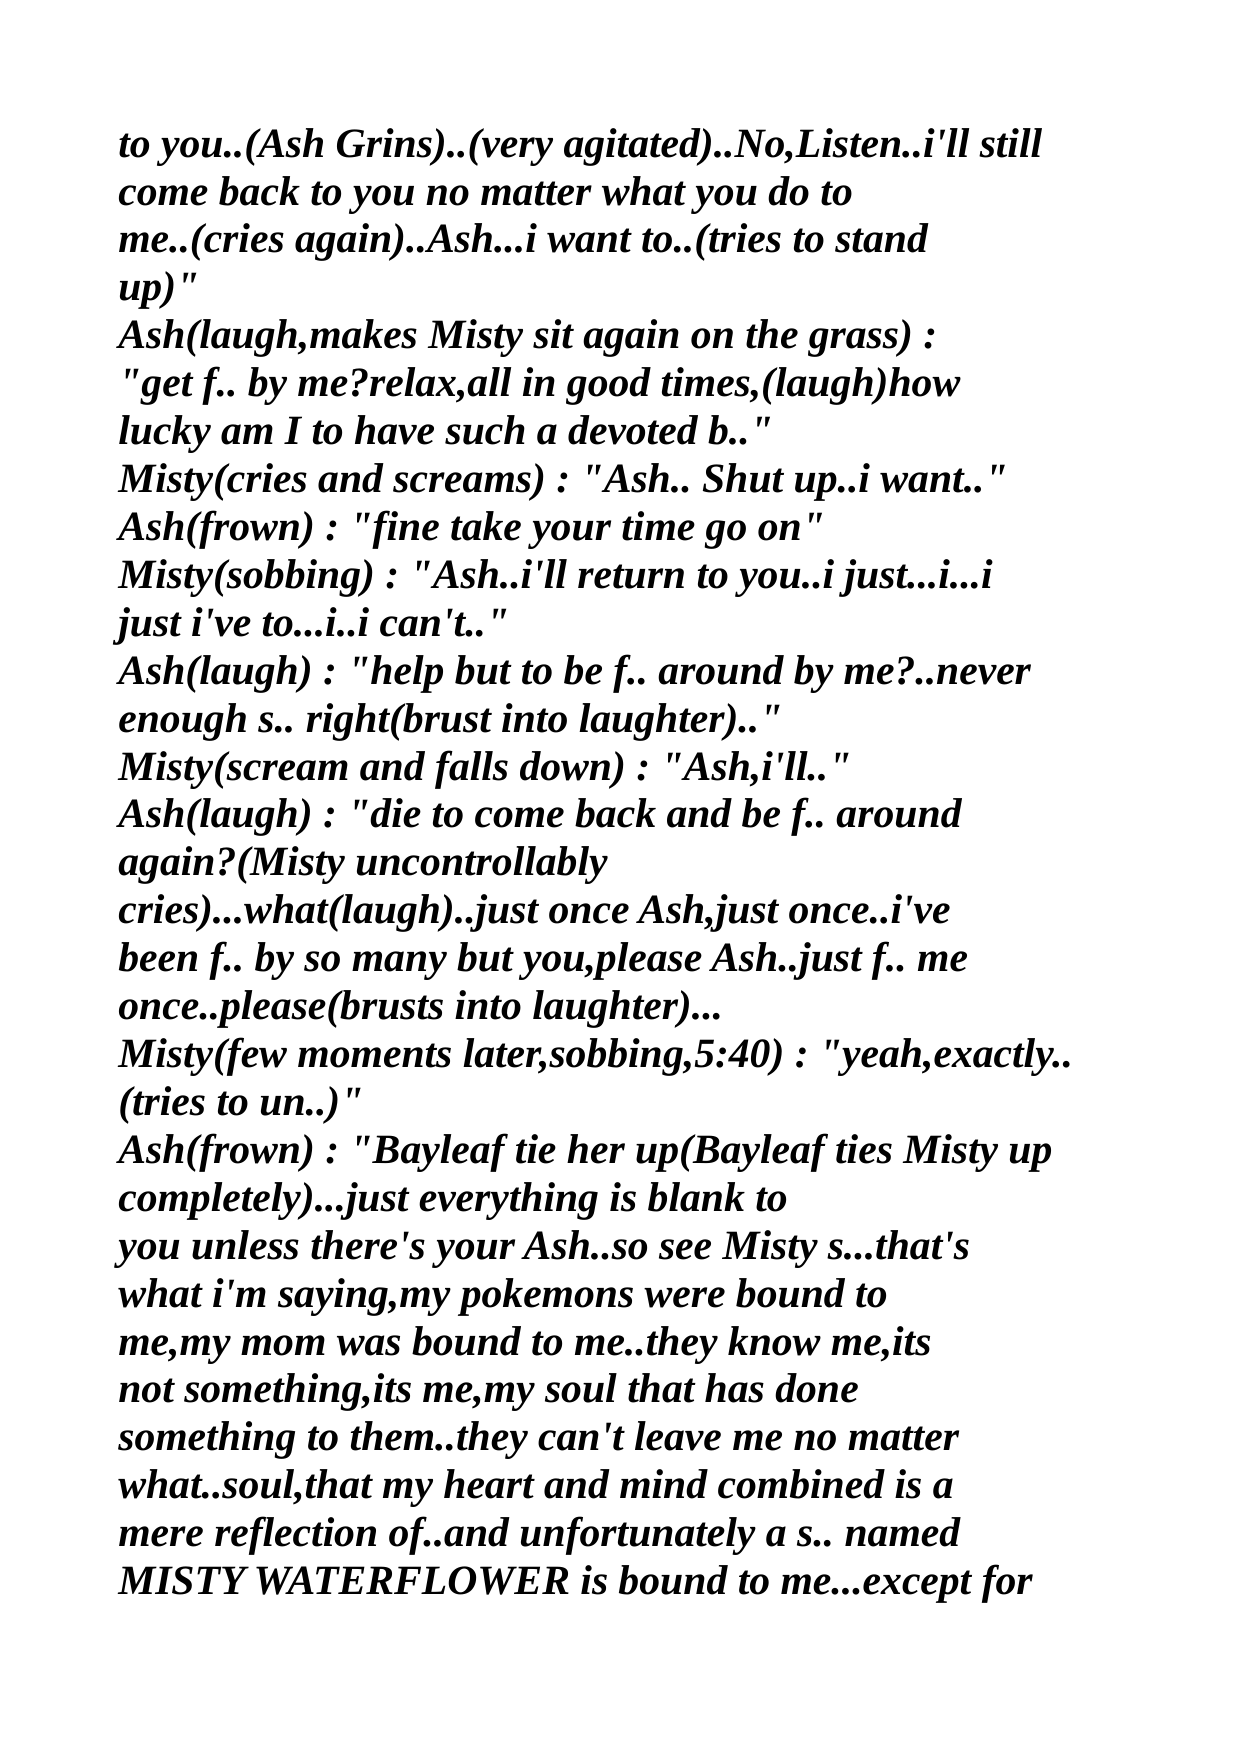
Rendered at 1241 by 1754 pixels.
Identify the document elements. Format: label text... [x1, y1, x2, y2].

text Misty(sobbing) : "Ash..i'll return to you..i just...i...i [118, 549, 1122, 597]
text mere reflection of..and unfortunately a s.. named [118, 1508, 1122, 1556]
text Ash(laugh) : "die to come back and be f.. around [118, 789, 1122, 837]
text been f.. by so many but you,please Ash..just f.. me [118, 933, 1122, 981]
text what i'm saying,my pokemons were bound to [118, 1268, 1122, 1316]
text something to them..they can't leave me no matter [118, 1412, 1122, 1460]
text to you..(Ash Grins)..(very agitated)..No,Listen..i'll still come back to you no matter what you do to [118, 118, 1122, 214]
text you unless there's your Ash..so see Misty s...that's [118, 1220, 1122, 1268]
text me..(cries again)..Ash...i want to..(tries to stand [118, 214, 1122, 262]
text Misty(cries and screams) : "Ash.. Shut up..i want.." [118, 453, 1122, 501]
text Ash(frown) : "Bayleaf tie her up(Bayleaf ties Misty up completely)...just everything is blank to [118, 1124, 1122, 1220]
text Misty(few moments later,sobbing,5:40) : "yeah,exactly.. [118, 1028, 1122, 1076]
text again?(Misty uncontrollably [118, 837, 1122, 885]
text once..please(brusts into laughter)... [118, 981, 1122, 1028]
text lucky am I to have such a devoted b.." [118, 406, 1122, 453]
text MISTY WATERFLOWER is bound to me...except for [118, 1556, 1122, 1603]
text not something,its me,my soul that has done [118, 1364, 1122, 1412]
text cries)...what(laugh)..just once Ash,just once..i've [118, 885, 1122, 933]
text Ash(laugh) : "help but to be f.. around by me?..never enough s.. right(brust into laughter).." [118, 645, 1122, 741]
text me,my mom was bound to me..they know me,its [118, 1316, 1122, 1364]
text (tries to un..)" [118, 1076, 1122, 1124]
text what..soul,that my heart and mind combined is a [118, 1460, 1122, 1508]
text Ash(laugh,makes Misty sit again on the grass) : [118, 310, 1122, 358]
text just i've to...i..i can't.." [118, 597, 1122, 645]
text Misty(scream and falls down) : "Ash,i'll.." [118, 741, 1122, 789]
text "get f.. by me?relax,all in good times,(laugh)how [118, 358, 1122, 406]
text up)" [118, 262, 1122, 310]
text Ash(frown) : "fine take your time go on" [118, 501, 1122, 549]
